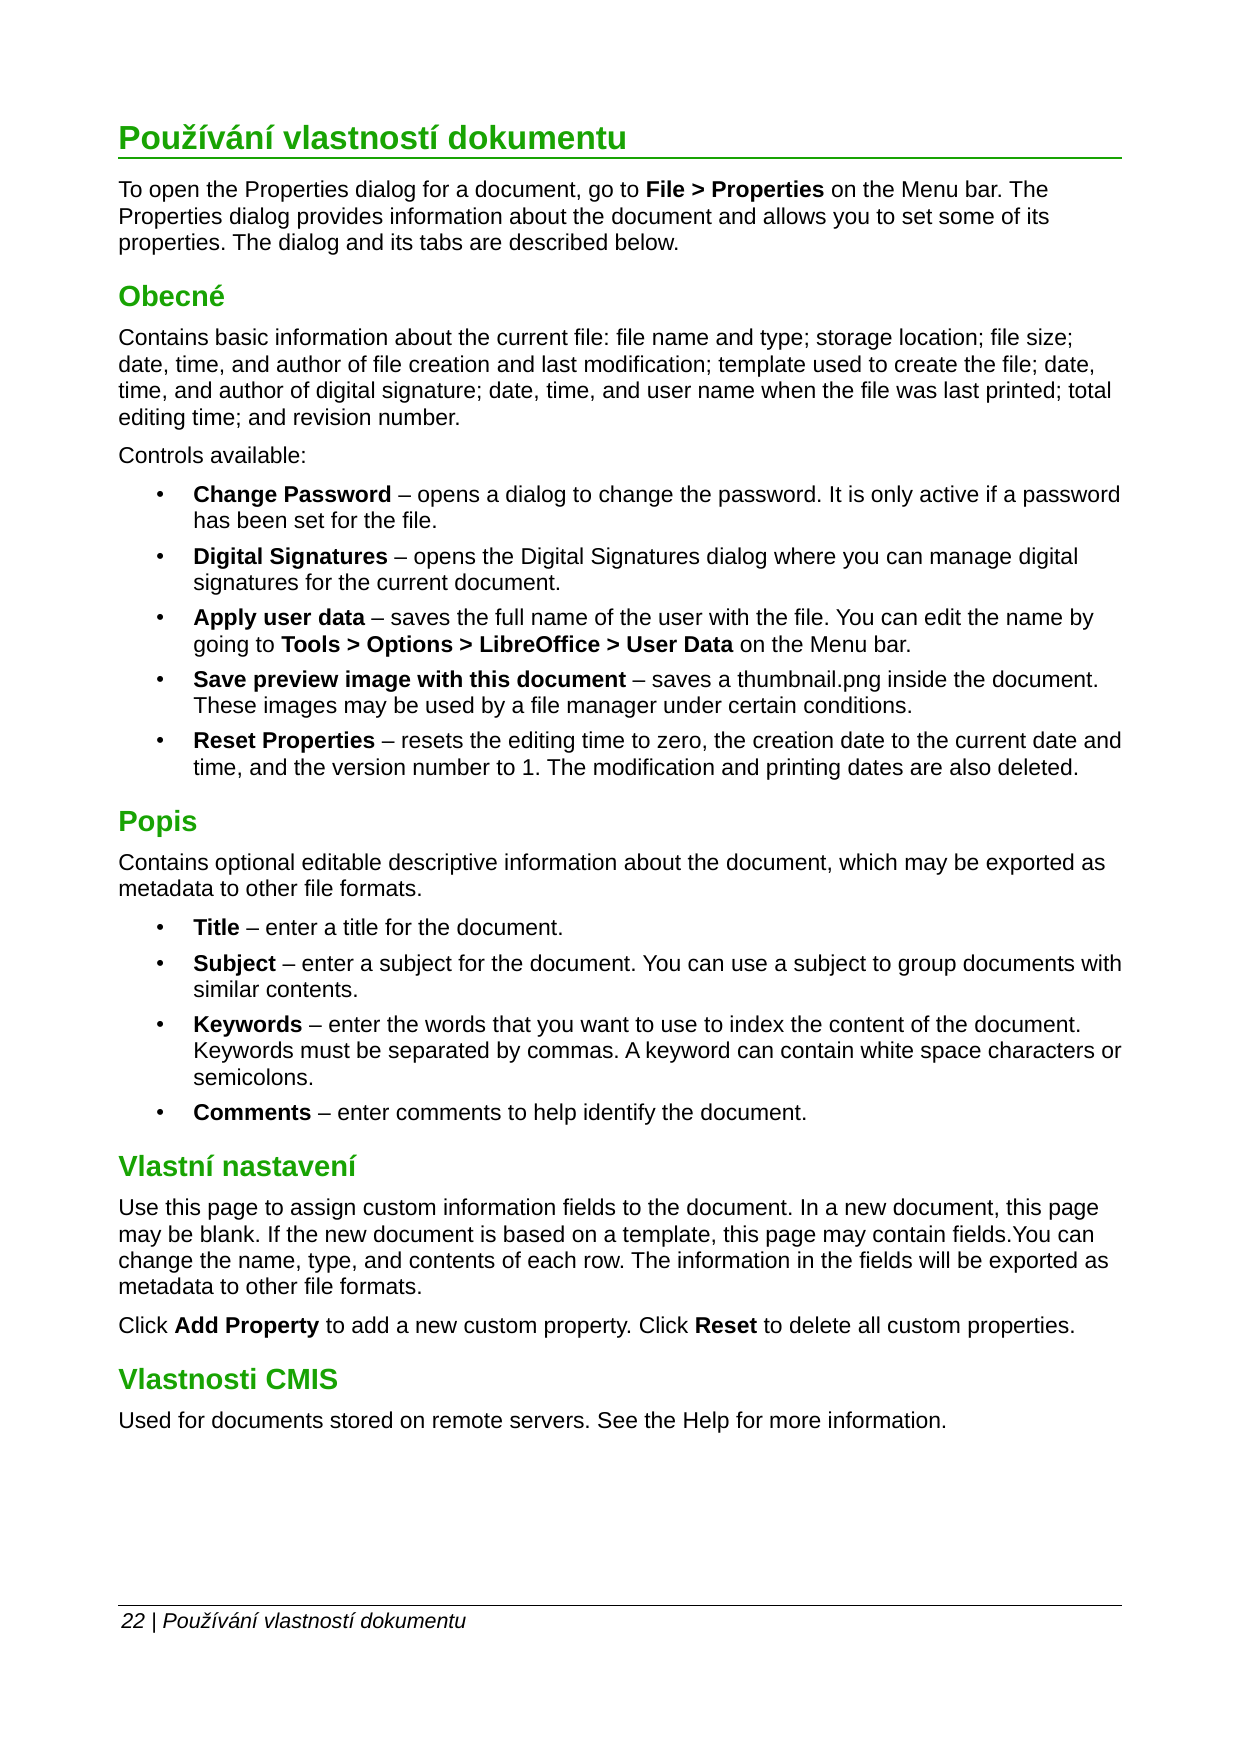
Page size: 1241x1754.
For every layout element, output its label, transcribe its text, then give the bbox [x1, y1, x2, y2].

subtitle Vlastní nastavení [118, 1149, 1122, 1182]
text To open the Properties dialog for a document, go to File > Properties on the Menu bar. The Properties dialog provides information about the document and allows you to set some of its properties. The dialog and its tabs are described below. [118, 176, 1122, 255]
subtitle Používání vlastností dokumentu [118, 118, 1122, 157]
list Change Password – opens a dialog to change the password. It is only active if a password has been set for the file. [156, 481, 1122, 534]
subtitle Obecné [118, 279, 1122, 313]
list Subject – enter a subject for the document. You can use a subject to group documents with similar contents. [156, 949, 1122, 1002]
text Use this page to assign custom information fields to the document. In a new document, this page may be blank. If the new document is based on a template, this page may contain fields.You can change the name, type, and contents of each row. The information in the fields will be exported as metadata to other file formats. [118, 1194, 1122, 1300]
text Contains basic information about the current file: file name and type; storage location; file size; date, time, and author of file creation and last modification; template used to create the file; date, time, and author of digital signature; date, time, and user name when the file was last printed; total editing time; and revision number. [118, 324, 1122, 430]
list Keywords – enter the words that you want to use to index the content of the document. Keywords must be separated by commas. A keyword can contain white space characters or semicolons. [156, 1011, 1122, 1090]
list Reset Properties – resets the editing time to zero, the creation date to the current date and time, and the version number to 1. The modification and printing dates are also deleted. [156, 727, 1122, 780]
list Digital Signatures – opens the Digital Signatures dialog where you can manage digital signatures for the current document. [156, 543, 1122, 595]
list Apply user data – saves the full name of the user with the file. You can edit the name by going to Tools > Options > LibreOffice > User Data on the Menu bar. [156, 604, 1122, 657]
list Title – enter a title for the document. [156, 914, 1122, 941]
subtitle Vlastnosti CMIS [118, 1362, 1122, 1396]
list Save preview image with this document – saves a thumbnail.png inside the document. These images may be used by a file manager under certain conditions. [156, 666, 1122, 718]
list Contains optional editable descriptive information about the document, which may be exported as metadata to other file formats. [118, 849, 1122, 902]
list Comments – enter comments to help identify the document. [156, 1099, 1122, 1125]
text Click Add Property to add a new custom property. Click Reset to delete all custom properties. [118, 1312, 1122, 1338]
list Controls available: [118, 442, 1122, 469]
subtitle Popis [118, 804, 1122, 837]
text Used for documents stored on remote servers. See the Help for more information. [118, 1407, 1122, 1434]
